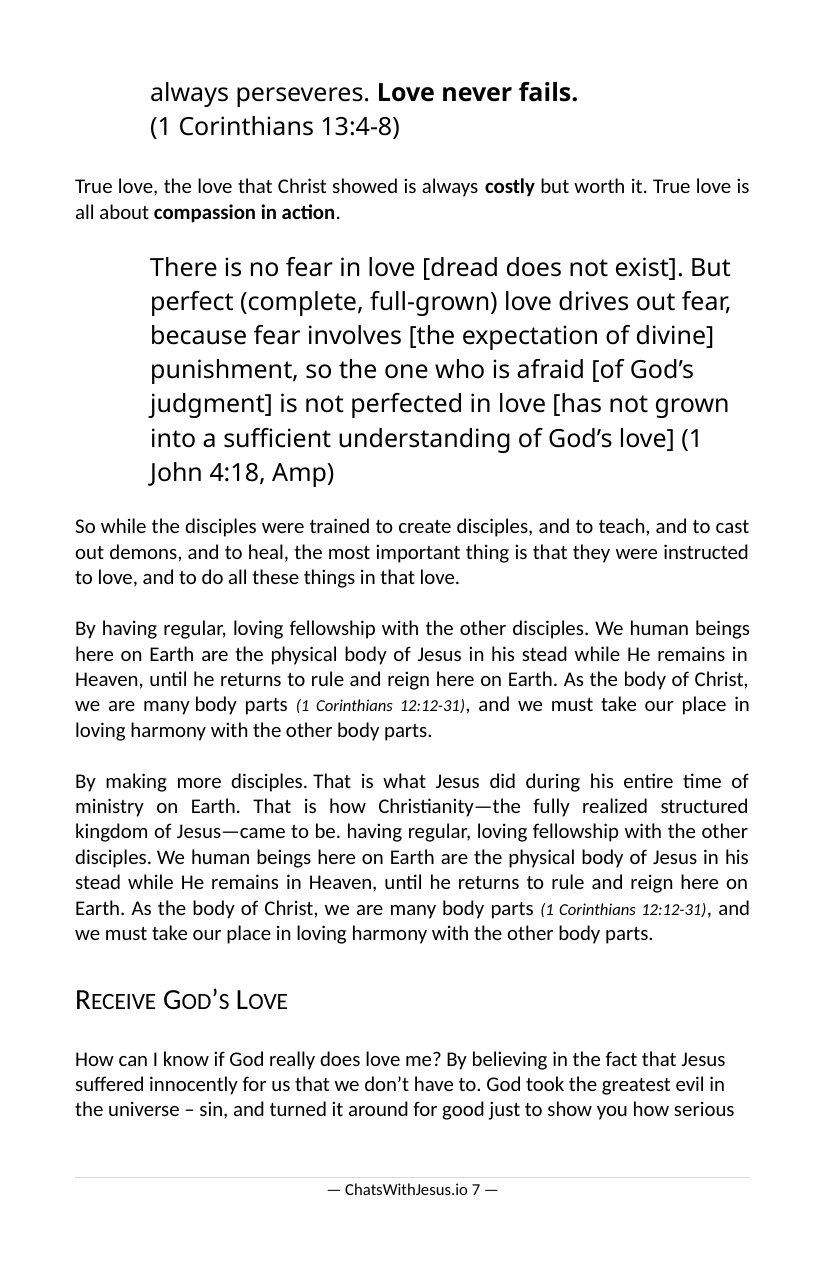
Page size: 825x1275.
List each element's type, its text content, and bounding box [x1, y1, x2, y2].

text True love, the love that Christ showed is always costly but worth it. True love is all about compassion in action. [75, 174, 750, 224]
text By having regular, loving fellowship with the other disciples. We human beings here on Earth are the physical body of Jesus in his stead while He remains in Heaven, until he returns to rule and reign here on Earth. As the body of Christ, we are many body parts (1 Corinthians 12:12-31), and we must take our place in loving harmony with the other body parts. [75, 615, 750, 742]
text Receive God’s Love [75, 981, 750, 1017]
text By making more disciples. That is what Jesus did during his entire time of ministry on Earth. That is how Christianity—the fully realized structured kingdom of Jesus—came to be. having regular, loving fellowship with the other disciples. We human beings here on Earth are the physical body of Jesus in his stead while He remains in Heaven, until he returns to rule and reign here on Earth. As the body of Christ, we are many body parts (1 Corinthians 12:12-31), and we must take our place in loving harmony with the other body parts. [75, 768, 750, 946]
text always perseveres. Love never fails. (1 Corinthians 13:4-8) [150, 75, 750, 143]
text How can I know if God really does love me? By believing in the fact that Jesus suffered innocently for us that we don’t have to. God took the greatest evil in the universe – sin, and turned it around for good just to show you how serious [75, 1046, 750, 1122]
text So while the disciples were trained to create disciples, and to teach, and to cast out demons, and to heal, the most important thing is that they were instructed to love, and to do all these things in that love. [75, 514, 750, 590]
text There is no fear in love [dread does not exist]. But perfect (complete, full-grown) love drives out fear, because fear involves [the expectation of divine] punishment, so the one who is afraid [of God’s judgment] is not perfected in love [has not grown into a sufficient understanding of God’s love] (1 John 4:18, Amp) [150, 250, 750, 488]
